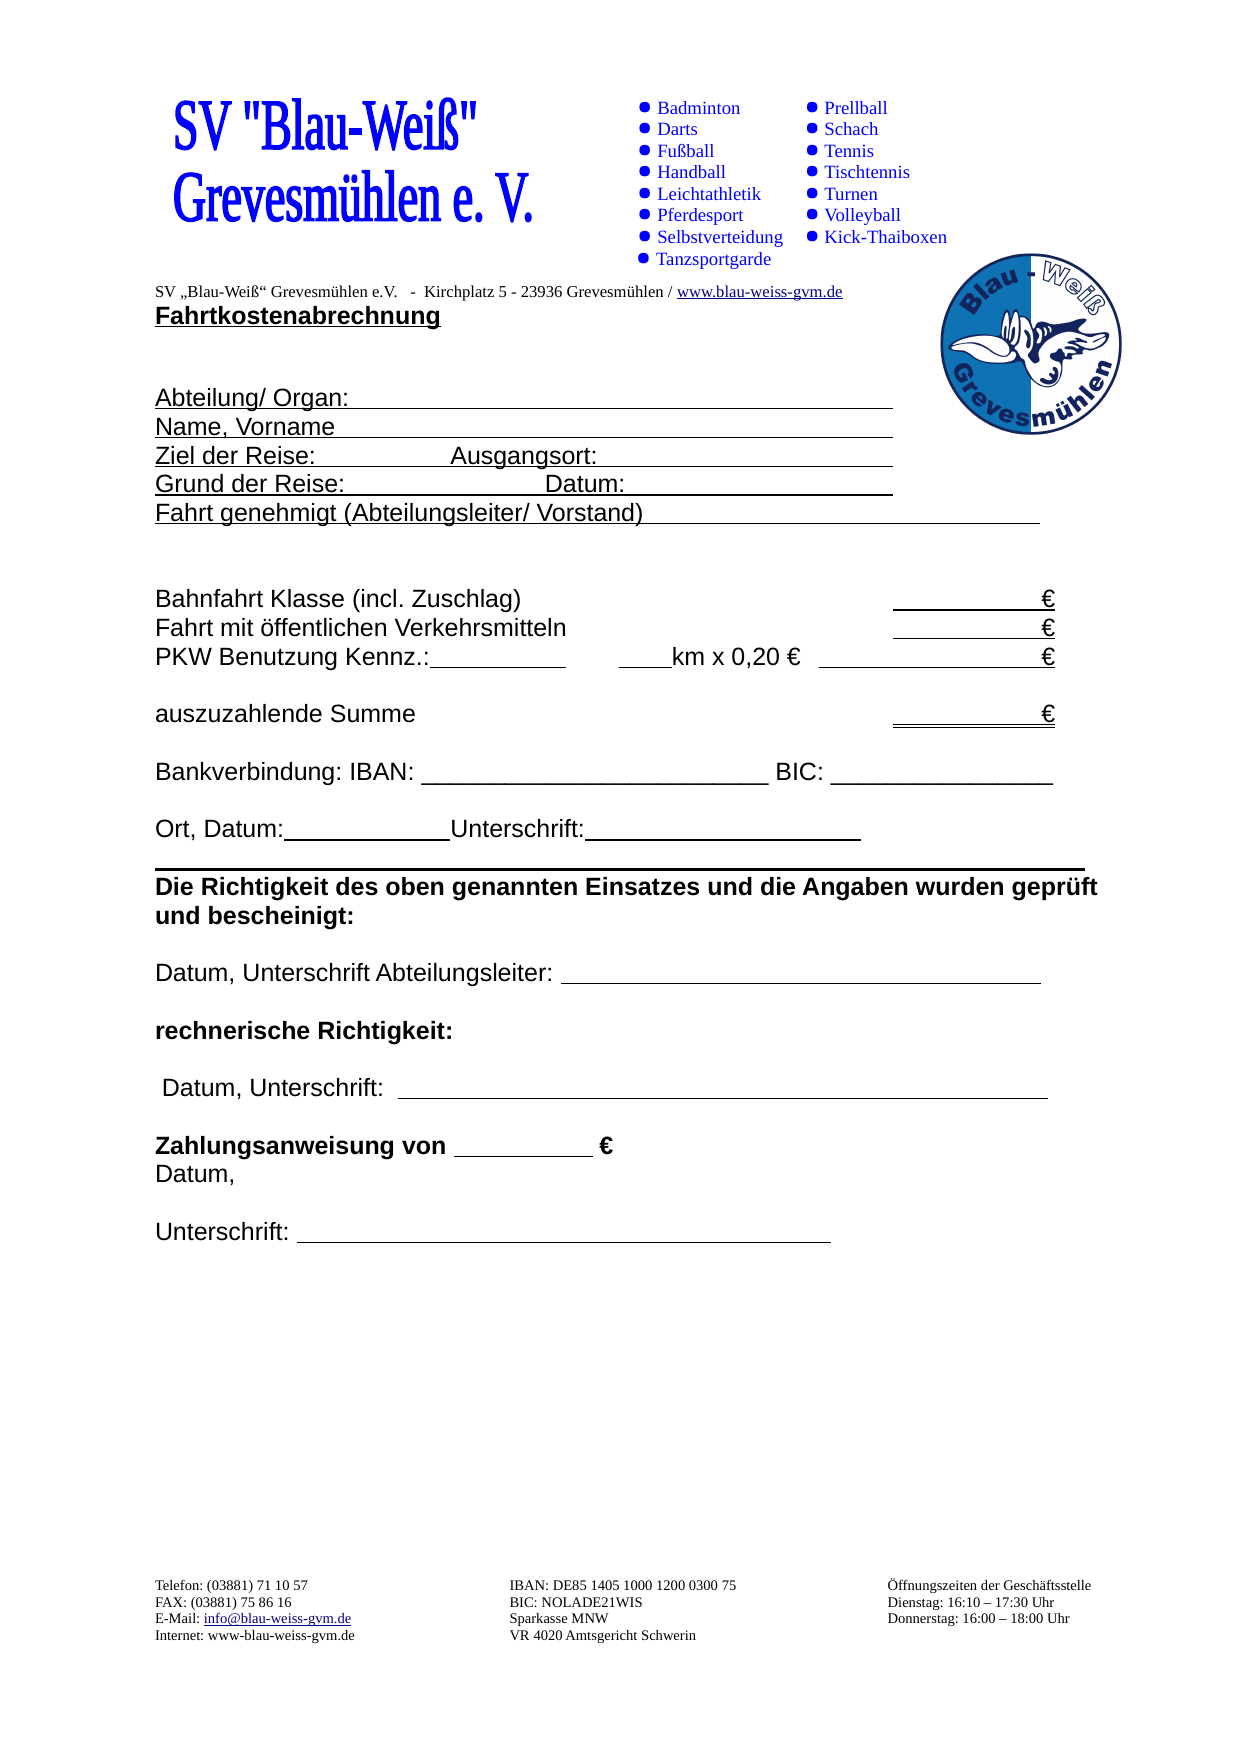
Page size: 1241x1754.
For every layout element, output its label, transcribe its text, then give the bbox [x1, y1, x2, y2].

text Name, Vorname [155, 412, 1122, 441]
text Fahrt mit öffentlichen Verkehrsmitteln € [155, 613, 1122, 642]
text PKW Benutzung Kennz.: km x 0,20 € € [155, 642, 1122, 671]
text Fahrt genehmigt (Abteilungsleiter/ Vorstand) [155, 498, 1122, 527]
text Datum, Unterschrift Abteilungsleiter: [155, 958, 1122, 987]
text Datum, [155, 1159, 1122, 1188]
text Abteilung/ Organ: [155, 383, 970, 412]
text [1093, 383, 1122, 412]
text Bankverbindung: IBAN: _________________________ BIC: ________________ [155, 757, 1122, 786]
text Zahlungsanweisung von € [155, 1131, 1122, 1159]
text Datum, Unterschrift: [155, 1073, 1122, 1102]
text Grund der Reise: Datum: [155, 469, 1122, 498]
text Fahrtkostenabrechnung [155, 301, 950, 329]
text rechnerische Richtigkeit: [155, 1016, 1122, 1044]
text auszuzahlende Summe € [155, 699, 1122, 728]
text Unterschrift: [155, 1217, 1122, 1246]
text Die Richtigkeit des oben genannten Einsatzes und die Angaben wurden geprüft und bescheinigt: [155, 872, 1122, 929]
text Ort, Datum: Unterschrift: [155, 814, 1122, 843]
text Ziel der Reise: Ausgangsort: [155, 441, 1122, 469]
text Bahnfahrt Klasse (incl. Zuschlag) € [155, 584, 1122, 613]
